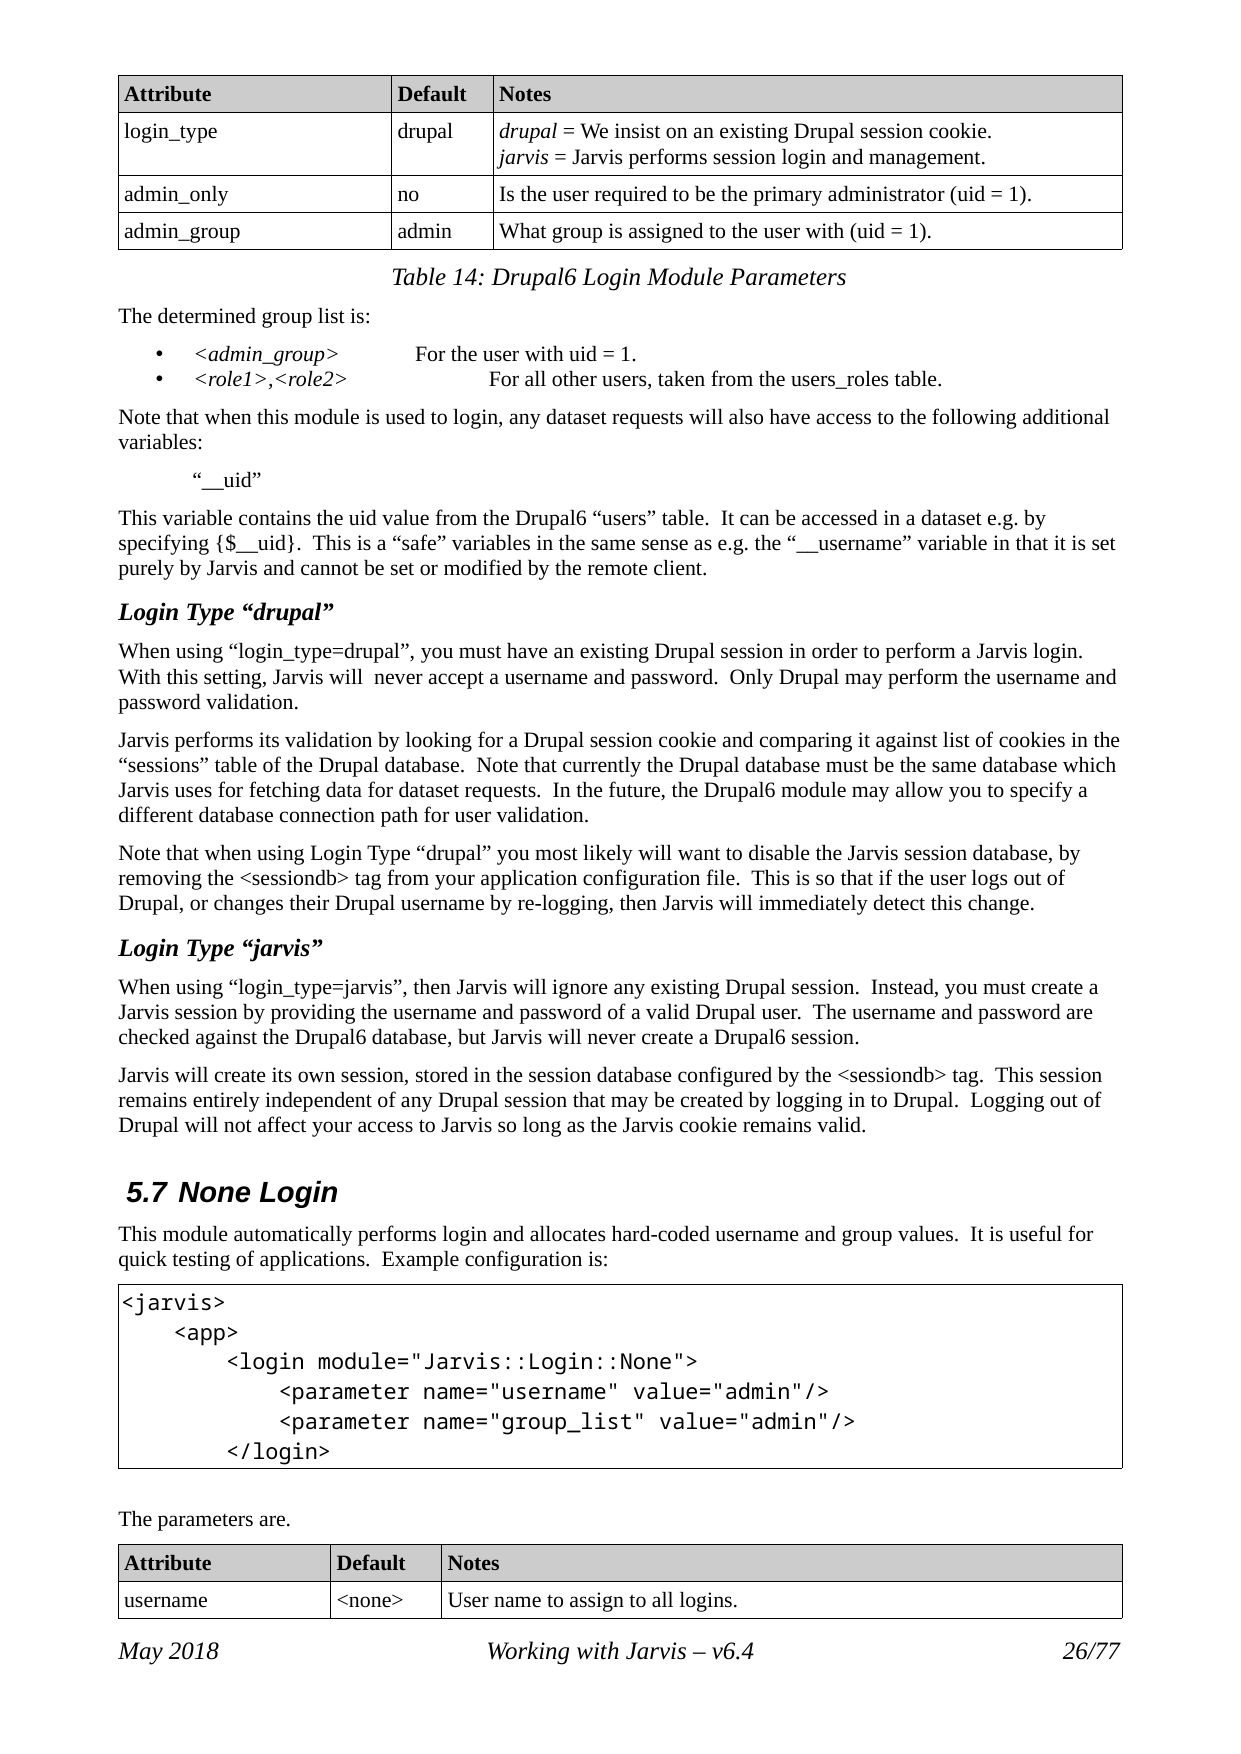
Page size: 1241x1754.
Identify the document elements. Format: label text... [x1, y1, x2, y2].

table_header Notes [494, 76, 1122, 112]
subtitle Login Type “jarvis” [118, 933, 1122, 961]
table_cell admin [392, 213, 493, 249]
text Note that when this module is used to login, any dataset requests will also have access to the following additional variables: [118, 404, 1122, 454]
text <login module="Jarvis::Login::None"> [119, 1344, 1122, 1373]
table_cell admin_group [119, 213, 391, 249]
text Jarvis performs its validation by looking for a Drupal session cookie and comparing it against list of cookies in the “sessions” table of the Drupal database. Note that currently the Drupal database must be the same database which Jarvis uses for fetching data for dataset requests. In the future, the Drupal6 module may allow you to specify a different database connection path for user validation. [118, 727, 1122, 827]
table_cell drupal = We insist on an existing Drupal session cookie. jarvis = Jarvis performs session login and management. [494, 113, 1122, 174]
text This module automatically performs login and allocates hard-coded username and group values. It is useful for quick testing of applications. Example configuration is: [118, 1221, 1122, 1272]
table_cell <none> [331, 1582, 441, 1618]
list <admin_group> For the user with uid = 1. [156, 341, 1122, 366]
text <parameter name="group_list" value="admin"/> [119, 1403, 1122, 1433]
text <app> [119, 1314, 1122, 1344]
table_header Attribute [119, 1545, 330, 1581]
text <parameter name="username" value="admin"/> [119, 1373, 1122, 1403]
text Table 14: Drupal6 Login Module Parameters [118, 262, 1122, 291]
subtitle Login Type “drupal” [118, 597, 1122, 626]
text “__uid” [118, 467, 1122, 492]
text This variable contains the uid value from the Drupal6 “users” table. It can be accessed in a dataset e.g. by specifying {$__uid}. This is a “safe” variables in the same sense as e.g. the “__username” variable in that it is set purely by Jarvis and cannot be set or modified by the remote client. [118, 504, 1122, 580]
subtitle None Login [118, 1175, 1122, 1209]
table_cell drupal [392, 113, 493, 174]
table_header Default [392, 76, 493, 112]
text The determined group list is: [118, 303, 1122, 328]
table_cell Is the user required to be the primary administrator (uid = 1). [494, 176, 1122, 212]
list <role1>,<role2> For all other users, taken from the users_roles table. [156, 366, 1122, 391]
table_header Default [331, 1545, 441, 1581]
text When using “login_type=jarvis”, then Jarvis will ignore any existing Drupal session. Instead, you must create a Jarvis session by providing the username and password of a valid Drupal user. The username and password are checked against the Drupal6 database, but Jarvis will never create a Drupal6 session. [118, 974, 1122, 1049]
table_header Notes [442, 1545, 1122, 1581]
table_cell no [392, 176, 493, 212]
text Jarvis will create its own session, stored in the session database configured by the <sessiondb> tag. This session remains entirely independent of any Drupal session that may be created by logging in to Drupal. Logging out of Drupal will not affect your access to Jarvis so long as the Jarvis cookie remains valid. [118, 1062, 1122, 1138]
table_cell login_type [119, 113, 391, 174]
table_cell username [119, 1582, 330, 1618]
table_cell admin_only [119, 176, 391, 212]
table_cell What group is assigned to the user with (uid = 1). [494, 213, 1122, 249]
text </login> [119, 1433, 1122, 1468]
text <jarvis> [119, 1285, 1122, 1314]
table_cell User name to assign to all logins. [442, 1582, 1122, 1618]
table_header Attribute [119, 76, 391, 112]
text The parameters are. [118, 1506, 1122, 1531]
text Note that when using Login Type “drupal” you most likely will want to disable the Jarvis session database, by removing the <sessiondb> tag from your application configuration file. This is so that if the user logs out of Drupal, or changes their Drupal username by re-logging, then Jarvis will immediately detect this change. [118, 840, 1122, 916]
text When using “login_type=drupal”, you must have an existing Drupal session in order to perform a Jarvis login. With this setting, Jarvis will never accept a username and password. Only Drupal may perform the username and password validation. [118, 638, 1122, 714]
